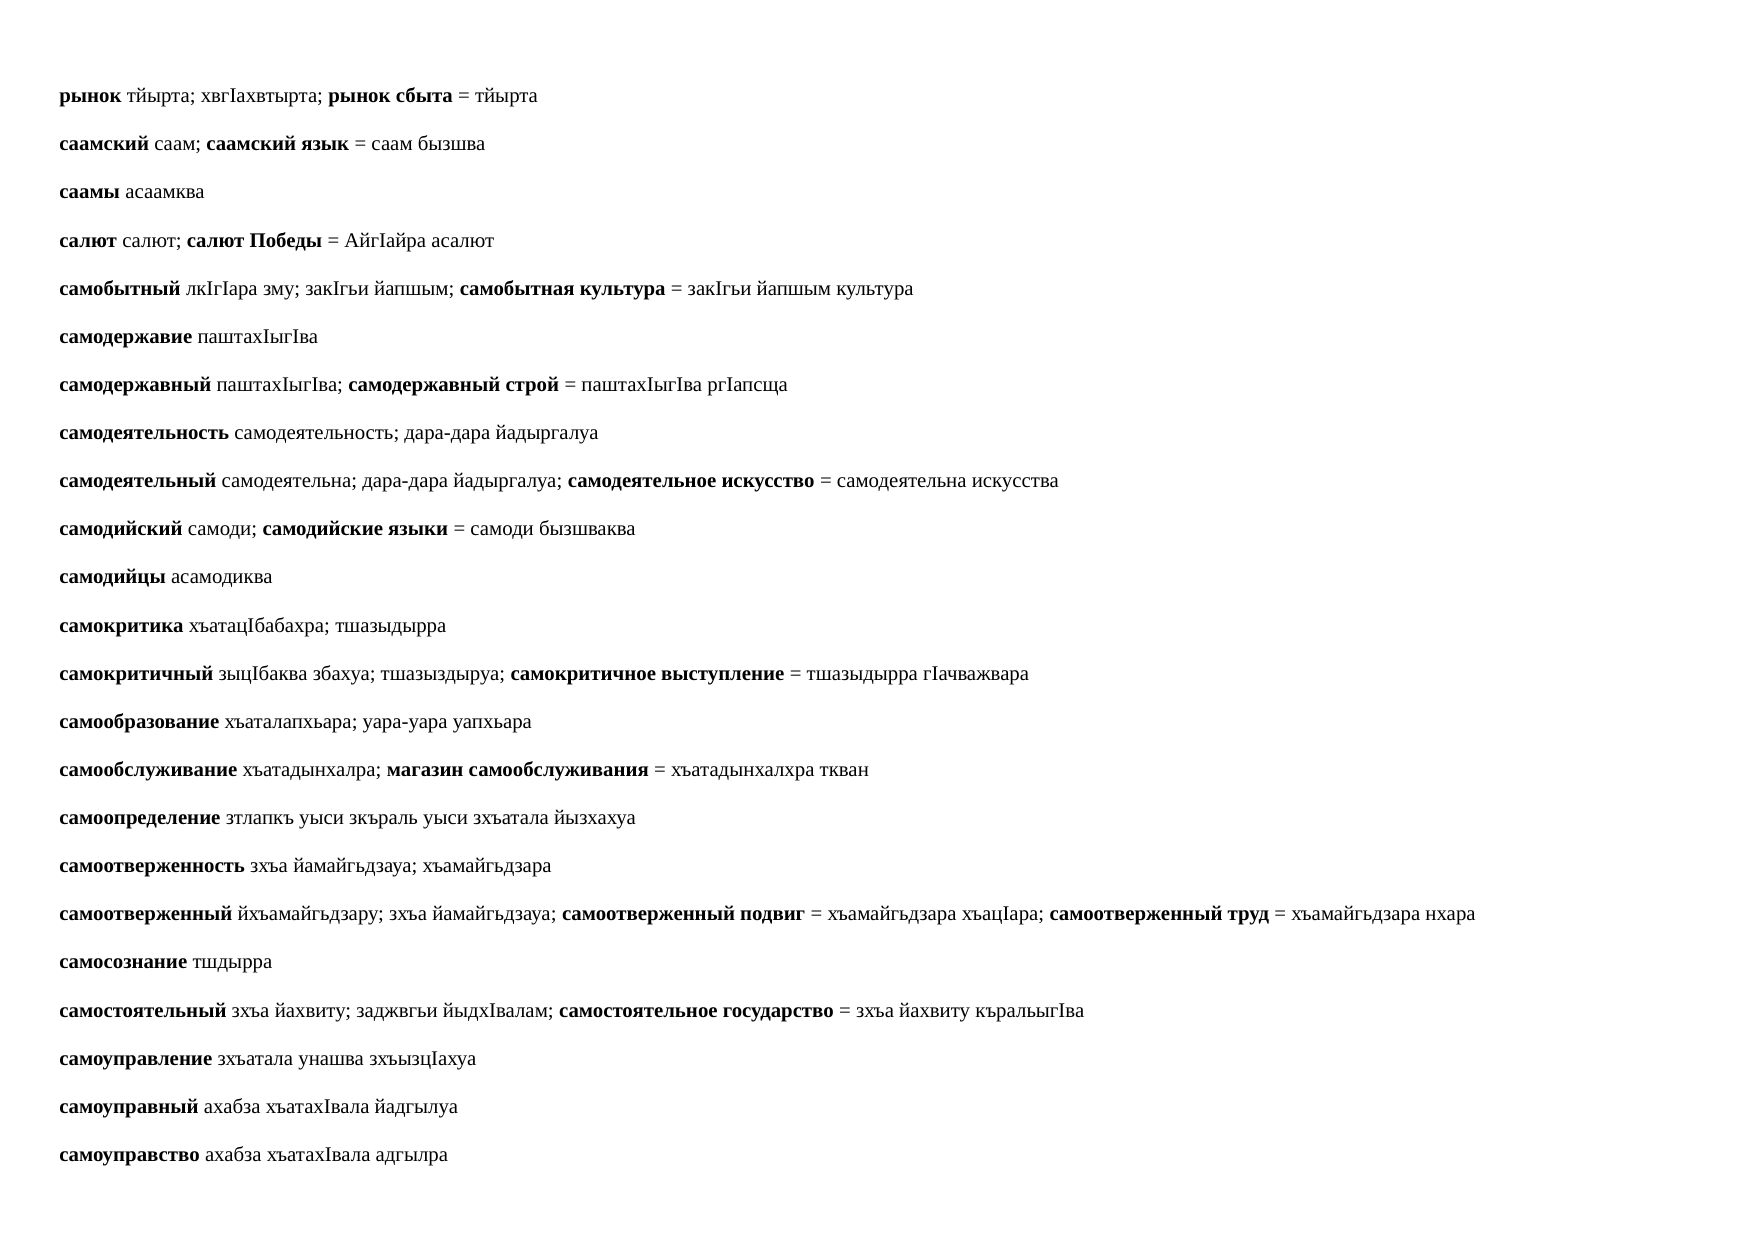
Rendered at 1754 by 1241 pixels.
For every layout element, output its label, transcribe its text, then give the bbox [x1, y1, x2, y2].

text самообслуживание хъатадынхалра; магазин самообслуживания = хъатадынхалхра ткван [59, 757, 1695, 781]
text самоотверженный йхъамайгьдзару; зхъа йамайгьдзауа; самоотверженный подвиг = хъамайгьдзара хъацIара; самоотверженный труд = хъамайгьдзара нхара [59, 901, 1695, 925]
text салют салют; салют Победы = АйгIайра асалют [59, 227, 1695, 252]
text самоотверженность зхъа йамайгьдзауа; хъамайгьдзара [59, 853, 1695, 877]
text самодийцы асамодиква [59, 564, 1695, 588]
text самостоятельный зхъа йахвиту; заджвгьи йыдхIвалам; самостоятельное государство = зхъа йахвиту къральыгIва [59, 997, 1695, 1022]
text самодеятельность самодеятельность; дара-дара йадыргалуа [59, 420, 1695, 444]
text рынок тйырта; хвгIахвтырта; рынок сбыта = тйырта [59, 83, 1695, 107]
text самокритика хъатацIбабахра; тшазыдырра [59, 612, 1695, 637]
text самодержавный паштахIыгIва; самодержавный строй = паштахIыгIва ргIапсща [59, 372, 1695, 396]
text саамский саам; саамский язык = саам бызшва [59, 131, 1695, 155]
text самодеятельный самодеятельна; дара-дара йадыргалуа; самодеятельное искусство = самодеятельна искусства [59, 468, 1695, 492]
text самокритичный зыцIбаква збахуа; тшазыздыруа; самокритичное выступление = тшазыдырра гIачважвара [59, 661, 1695, 685]
text самоопределение зтлапкъ уыси зкъраль уыси зхъатала йызхахуа [59, 805, 1695, 829]
text самоуправный ахабза хъатахIвала йадгылуа [59, 1094, 1695, 1118]
text самобытный лкIгIара зму; закIгьи йапшым; самобытная культура = закIгьи йапшым культура [59, 276, 1695, 300]
text самоуправление зхъатала унашва зхъызцIахуа [59, 1046, 1695, 1070]
text самообразование хъаталапхьара; уара-уара уапхьара [59, 709, 1695, 733]
text самосознание тшдырра [59, 949, 1695, 973]
text саамы асаамква [59, 179, 1695, 203]
text самодержавие паштахIыгIва [59, 324, 1695, 348]
text самоуправство ахабза хъатахIвала адгылра [59, 1142, 1695, 1166]
text самодийский самоди; самодийские языки = самоди бызшваква [59, 516, 1695, 540]
